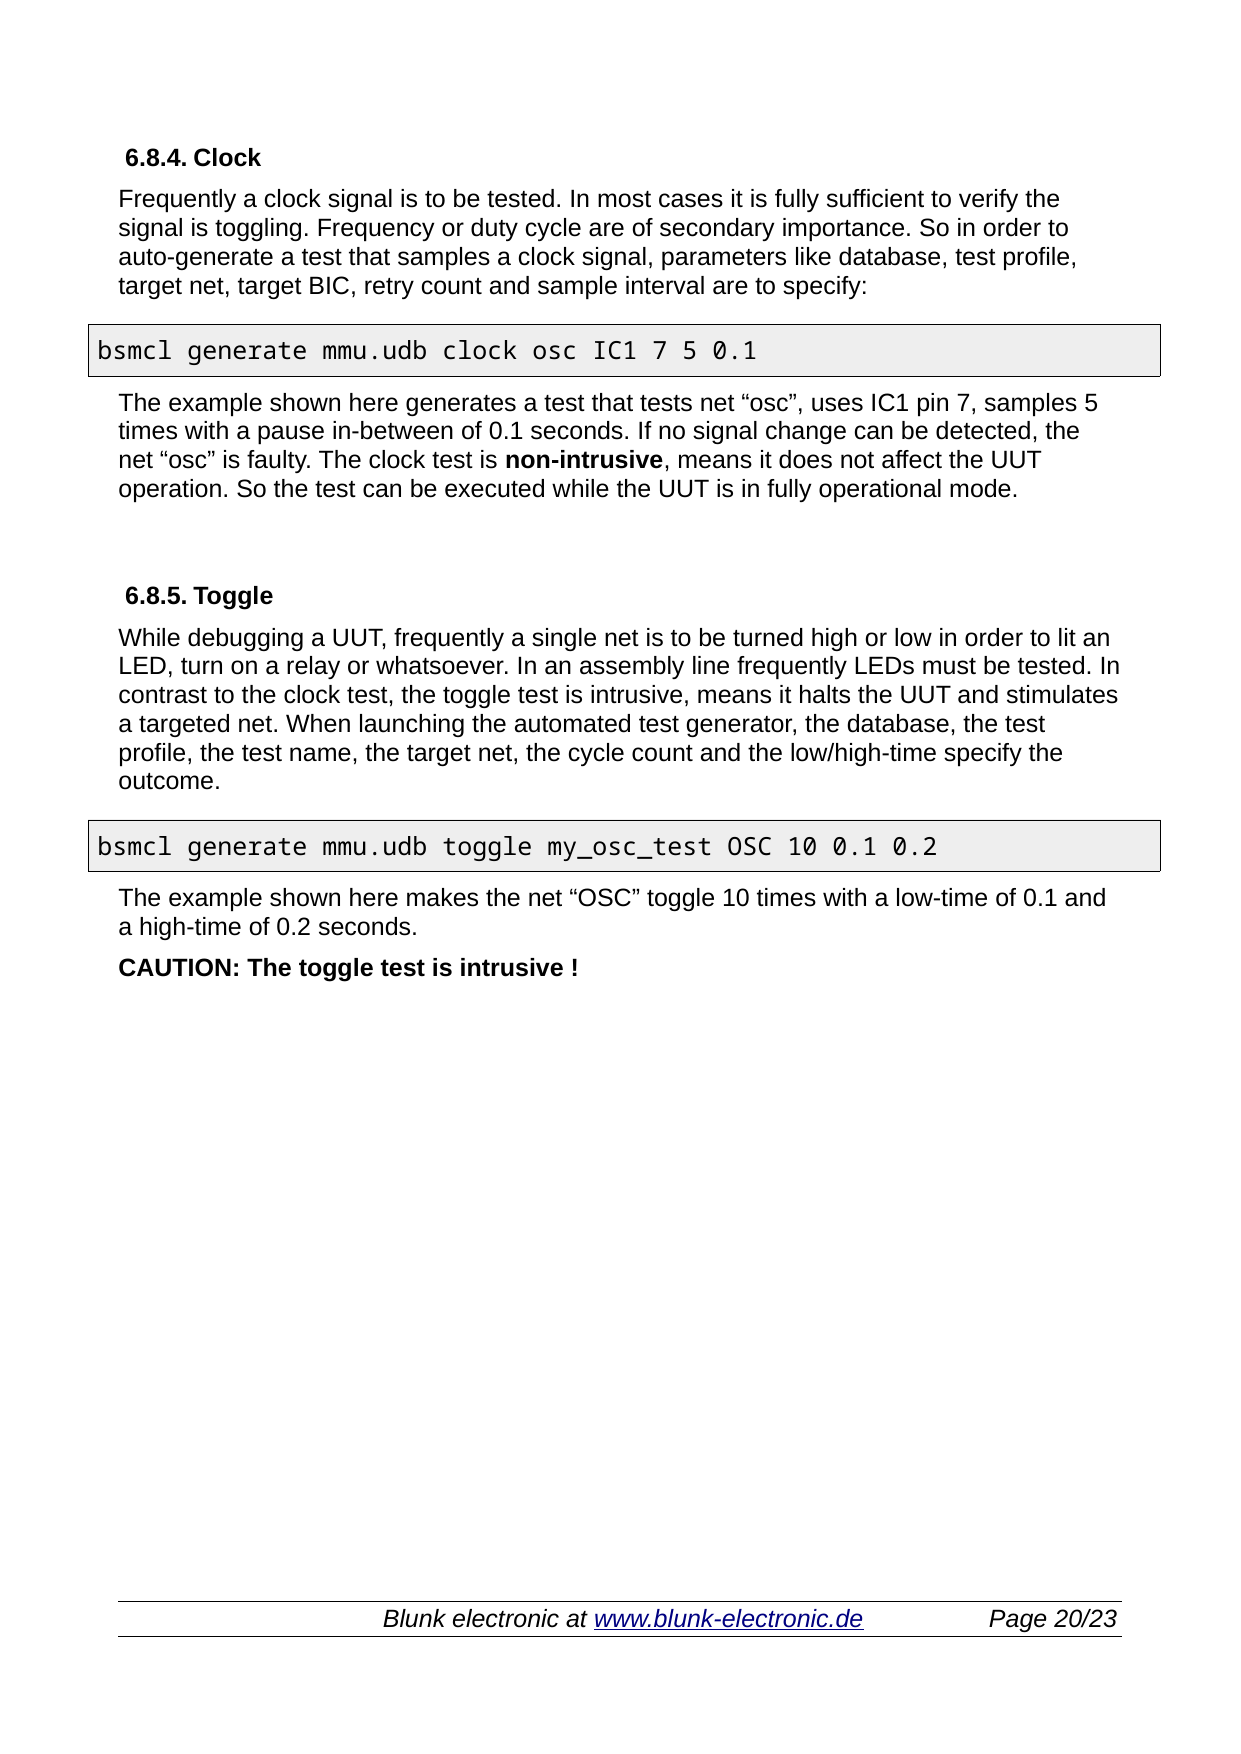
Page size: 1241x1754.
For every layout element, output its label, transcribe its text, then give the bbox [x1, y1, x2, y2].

text bsmcl generate mmu.udb toggle my_osc_test OSC 10 0.1 0.2 [97, 828, 1151, 862]
text CAUTION: The toggle test is intrusive ! [118, 953, 1122, 982]
text The example shown here makes the net “OSC” toggle 10 times with a low-time of 0.1 and a high-time of 0.2 seconds. [118, 872, 1122, 941]
subtitle Toggle [118, 581, 1122, 610]
text bsmcl generate mmu.udb clock osc IC1 7 5 0.1 [97, 333, 1151, 367]
text While debugging a UUT, frequently a single net is to be turned high or low in order to lit an LED, turn on a relay or whatsoever. In an assembly line frequently LEDs must be tested. In contrast to the clock test, the toggle test is intrusive, means it halts the UUT and stimulates a targeted net. When launching the automated test generator, the database, the test profile, the test name, the target net, the cycle count and the low/high-time specify the outcome. [118, 623, 1122, 795]
text [118, 312, 1122, 324]
text The example shown here generates a test that tests net “osc”, uses IC1 pin 7, samples 5 times with a pause in-between of 0.1 seconds. If no signal change can be detected, the net “osc” is faulty. The clock test is non-intrusive, means it does not affect the UUT operation. So the test can be executed while the UUT is in fully operational mode. [118, 377, 1122, 503]
text [118, 808, 1122, 819]
text Frequently a clock signal is to be tested. In most cases it is fully sufficient to verify the signal is toggling. Frequency or duty cycle are of secondary importance. So in order to auto-generate a test that samples a clock signal, parameters like database, test profile, target net, target BIC, retry count and sample interval are to specify: [118, 184, 1122, 299]
subtitle Clock [118, 143, 1122, 172]
